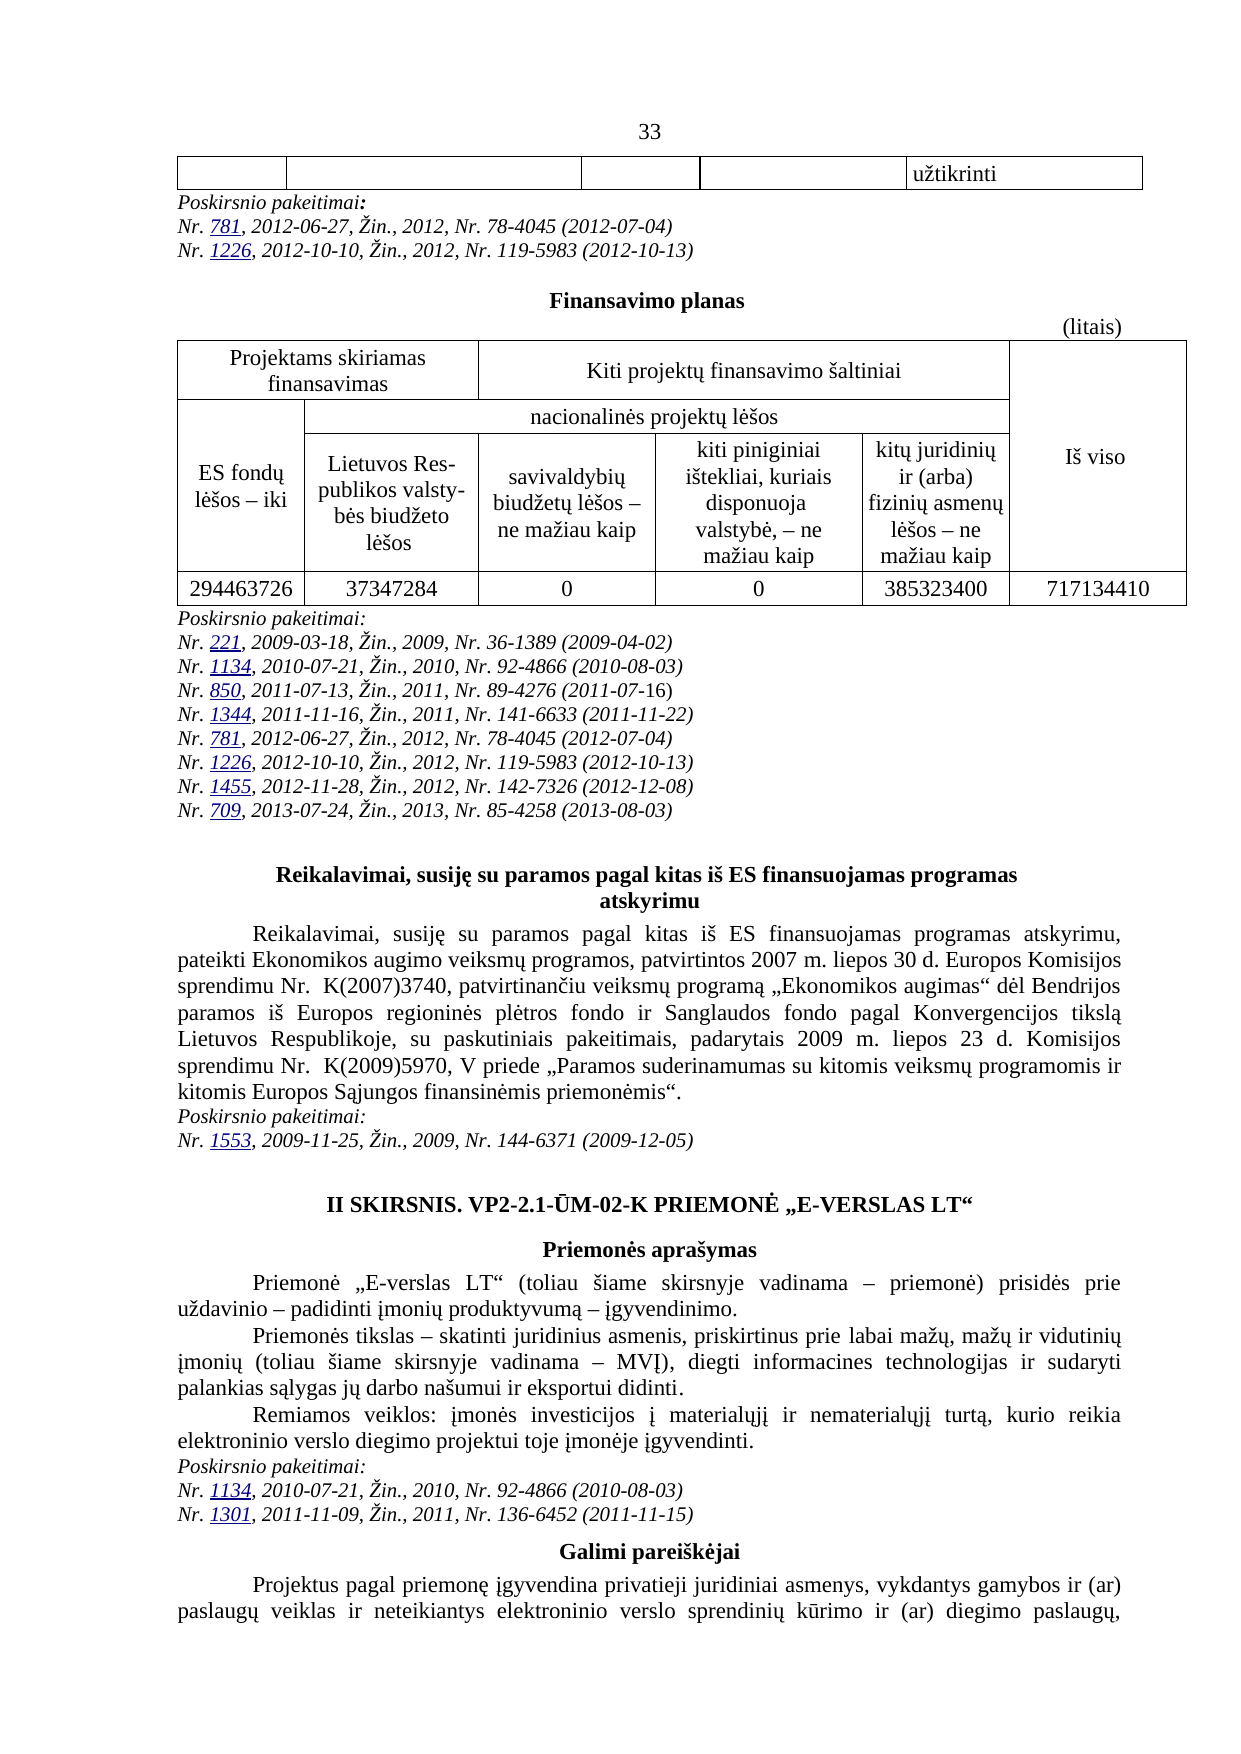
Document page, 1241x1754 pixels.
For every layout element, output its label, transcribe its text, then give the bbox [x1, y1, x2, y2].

table_cell Lietuvos Res­publikos valsty­bės biudžeto lėšos [305, 434, 478, 571]
subtitle II SKIRSNIS. VP2-2.1-ŪM-02-K priemonė „E-VERSLAS LT“ [177, 1191, 1122, 1218]
table_cell užtikrinti [907, 157, 1142, 189]
text Nr. 1553, 2009-11-25, Žin., 2009, Nr. 144-6371 (2009-12-05) [177, 1128, 1122, 1152]
table_cell kiti piniginiai ištekliai, kuriais disponuoja valstybė, – ne mažiau kaip [656, 434, 862, 571]
table_cell savivaldybių biudžetų lėšos – ne mažiau kaip [479, 434, 655, 571]
table_cell 0 [479, 572, 655, 604]
text Nr. 1134, 2010-07-21, Žin., 2010, Nr. 92-4866 (2010-08-03) [177, 1478, 1122, 1502]
table_header Projektams skiriamas finansavimas [178, 341, 478, 399]
text Nr. 221, 2009-03-18, Žin., 2009, Nr. 36-1389 (2009-04-02) [177, 629, 1122, 654]
text Nr. 1455, 2012-11-28, Žin., 2012, Nr. 142-7326 (2012-12-08) [177, 774, 1122, 798]
table_cell 717134410 [1010, 572, 1186, 604]
text Nr. 1226, 2012-10-10, Žin., 2012, Nr. 119-5983 (2012-10-13) [177, 238, 1122, 262]
text Reikalavimai, susiję su paramos pagal kitas iš ES finansuojamas programas atskyrimu, pateikti Ekonomikos augimo veiksmų programos, patvirtintos 2007 m. liepos 30 d. Europos Komisijos sprendimu Nr. K(2007)3740, patvirtinančiu veiksmų programą „Ekonomikos augimas“ dėl Bendrijos paramos iš Europos regioninės plėtros fondo ir Sanglaudos fondo pagal Konvergencijos tikslą Lietuvos Respublikoje, su paskutiniais pakeitimais, padarytais 2009 m. liepos 23 d. Komisijos sprendimu Nr. K(2009)5970, V priede „Paramos suderinamumas su kitomis veiksmų programomis ir kitomis Europos Sąjungos finansinėmis priemonėmis“. [177, 920, 1122, 1104]
text Nr. 850, 2011-07-13, Žin., 2011, Nr. 89-4276 (2011-07-16) [177, 678, 1122, 702]
text Nr. 1134, 2010-07-21, Žin., 2010, Nr. 92-4866 (2010-08-03) [177, 654, 1122, 678]
table_cell ES fondų lėšos – iki [178, 400, 304, 571]
table_cell 294463726 [178, 572, 304, 604]
table_cell 0 [656, 572, 862, 604]
text Priemonės tikslas – skatinti juridinius asmenis, priskirtinus prie labai mažų, mažų ir vidutinių įmonių (toliau šiame skirsnyje vadinama – MVĮ), diegti informacines technologijas ir sudaryti palankias sąlygas jų darbo našumui ir eksportui didinti. [177, 1322, 1122, 1401]
table_header Kiti projektų finansavimo šaltiniai [479, 341, 1009, 399]
subtitle Poskirsnio pakeitimai: [177, 190, 1122, 214]
table_cell nacionalinės projektų lėšos [305, 400, 1009, 433]
text Finansavimo planas [177, 287, 1122, 313]
text Nr. 781, 2012-06-27, Žin., 2012, Nr. 78-4045 (2012-07-04) [177, 214, 1122, 238]
table_cell [287, 157, 581, 189]
text Nr. 1226, 2012-10-10, Žin., 2012, Nr. 119-5983 (2012-10-13) [177, 750, 1122, 774]
table_cell 37347284 [305, 572, 478, 604]
text Reikalavimai, susiję su paramos pagal kitas iš ES finansuojamas programas atskyrimu [177, 834, 1122, 914]
text (litais) [177, 313, 1122, 340]
text Priemonės aprašymas [177, 1236, 1122, 1263]
text Nr. 709, 2013-07-24, Žin., 2013, Nr. 85-4258 (2013-08-03) [177, 798, 1122, 822]
table_cell [701, 157, 906, 189]
table_cell [178, 157, 286, 189]
text Remiamos veiklos: įmonės investicijos į materialųjį ir nematerialųjį turtą, kurio reikia elektroninio verslo diegimo projektui toje įmonėje įgyvendinti. [177, 1401, 1122, 1453]
table_cell 385323400 [863, 572, 1009, 604]
text Nr. 1344, 2011-11-16, Žin., 2011, Nr. 141-6633 (2011-11-22) [177, 702, 1122, 726]
text Galimi pareiškėjai [177, 1538, 1122, 1564]
text Priemonė „E-verslas LT“ (toliau šiame skirsnyje vadinama – priemonė) prisidės prie uždavinio – padidinti įmonių produktyvumą – įgyvendinimo. [177, 1269, 1122, 1322]
text Poskirsnio pakeitimai: [177, 606, 1122, 629]
text Poskirsnio pakeitimai: [177, 1104, 1122, 1128]
text Nr. 781, 2012-06-27, Žin., 2012, Nr. 78-4045 (2012-07-04) [177, 726, 1122, 750]
text Nr. 1301, 2011-11-09, Žin., 2011, Nr. 136-6452 (2011-11-15) [177, 1502, 1122, 1526]
table_cell [582, 157, 699, 189]
table_cell kitų juridinių ir (arba) fizinių asmenų lėšos – ne mažiau kaip [863, 434, 1009, 571]
text Poskirsnio pakeitimai: [177, 1453, 1122, 1478]
text Projektus pagal priemonę įgyvendina privatieji juridiniai asmenys, vykdantys gamybos ir (ar) paslaugų veiklas ir neteikiantys elektroninio verslo sprendinių kūrimo ir (ar) diegimo paslaugų, [177, 1571, 1122, 1623]
table_header Iš viso [1010, 341, 1186, 571]
